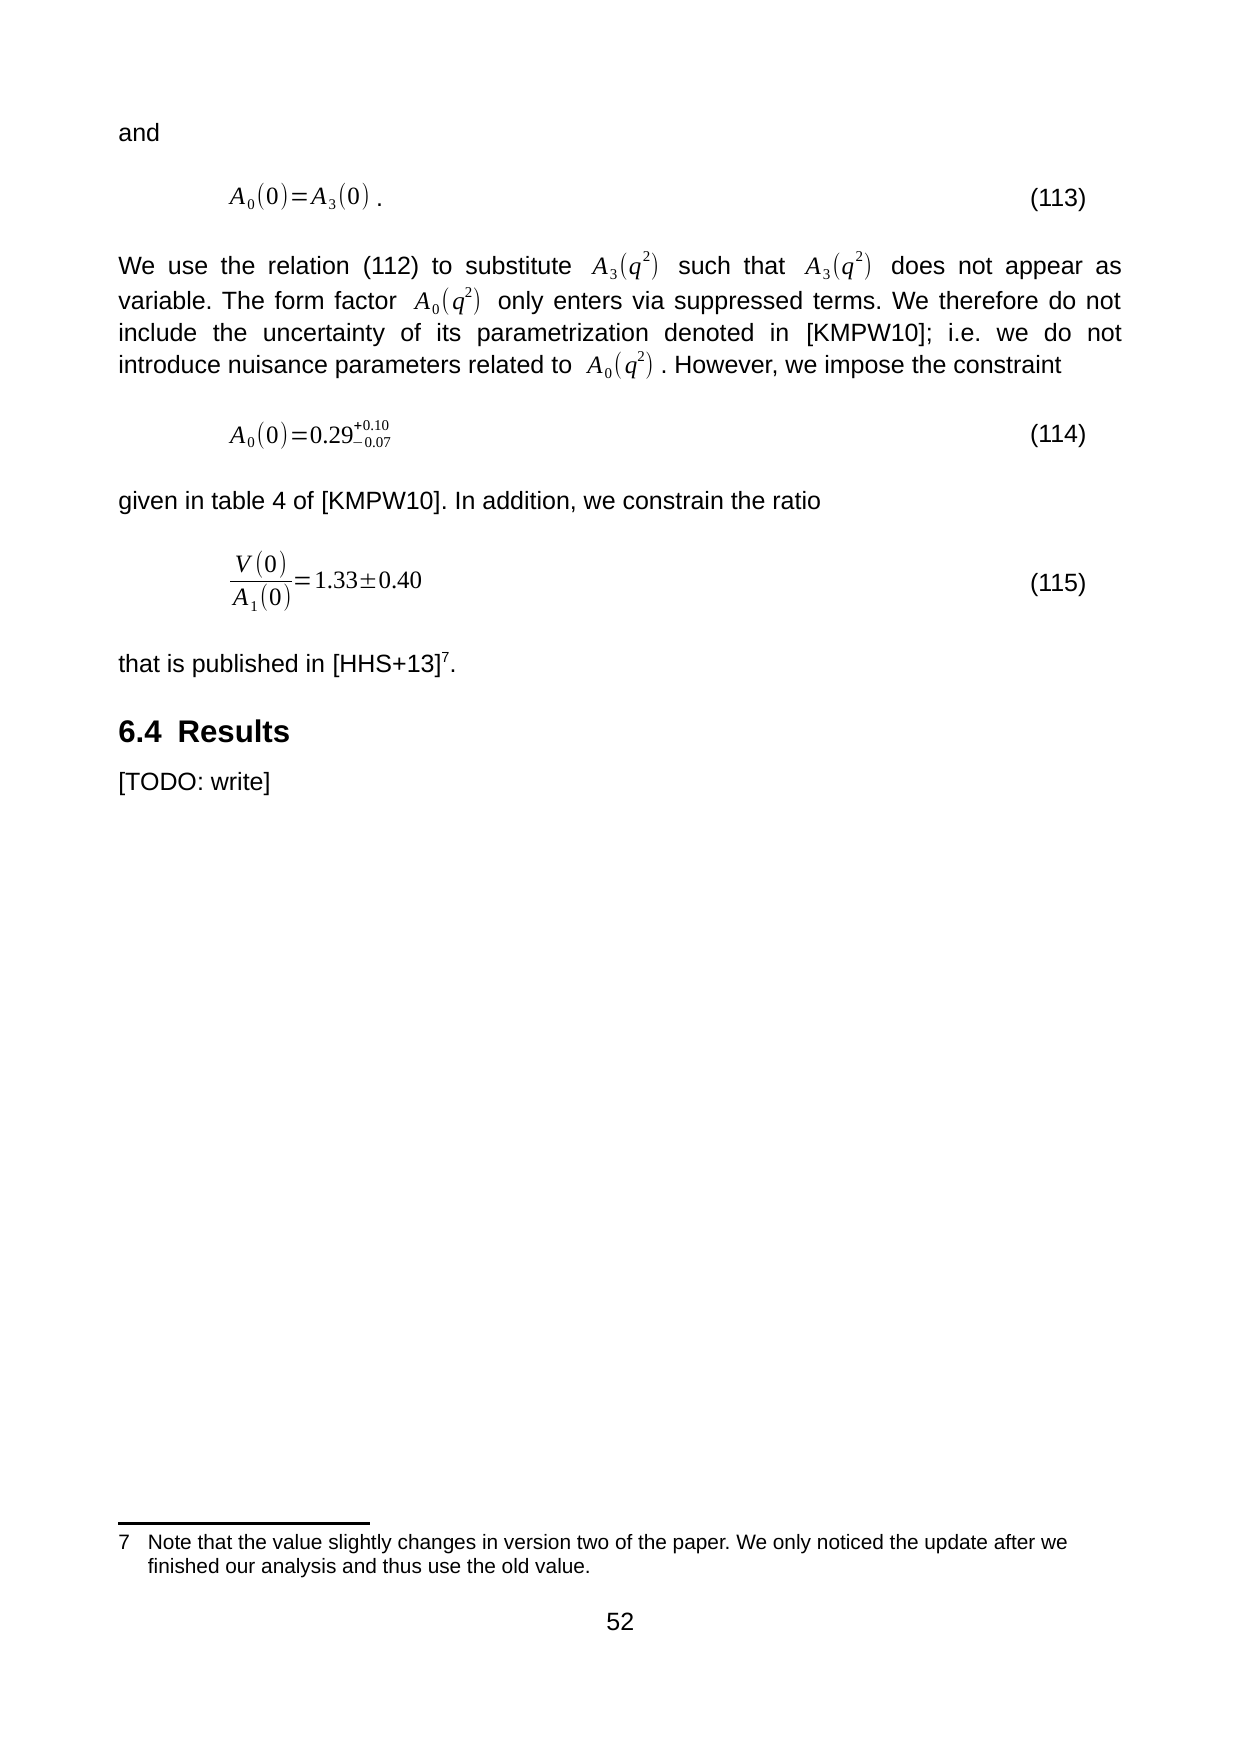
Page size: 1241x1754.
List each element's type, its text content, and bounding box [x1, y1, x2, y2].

table_header (113) [1024, 176, 1123, 219]
table_header [217, 544, 1024, 621]
text that is published in [HHS+13]. [118, 649, 1122, 678]
text given in table 4 of [KMPW10]. In addition, we constrain the ratio [118, 486, 1122, 515]
table_header [118, 176, 217, 219]
text and [118, 118, 1122, 147]
text [TODO: write] [118, 767, 1122, 796]
table_header (114) [1024, 411, 1123, 457]
table_header [118, 411, 217, 457]
text We use the relation (112) to substitute such that does not appear as variable. The form factor only enters via suppressed terms. We therefore do not include the uncertainty of its parametrization denoted in [KMPW10]; i.e. we do not introduce nuisance parameters related to . However, we impose the constraint [118, 248, 1122, 382]
table_header [217, 411, 1024, 457]
text Note that the value slightly changes in version two of the paper. We only noticed the update after we finished our analysis and thus use the old value. [118, 1530, 1122, 1578]
table_header . [217, 176, 1024, 219]
table_header [118, 544, 217, 621]
subtitle Results [118, 713, 1122, 749]
table_header (115) [1024, 544, 1123, 621]
